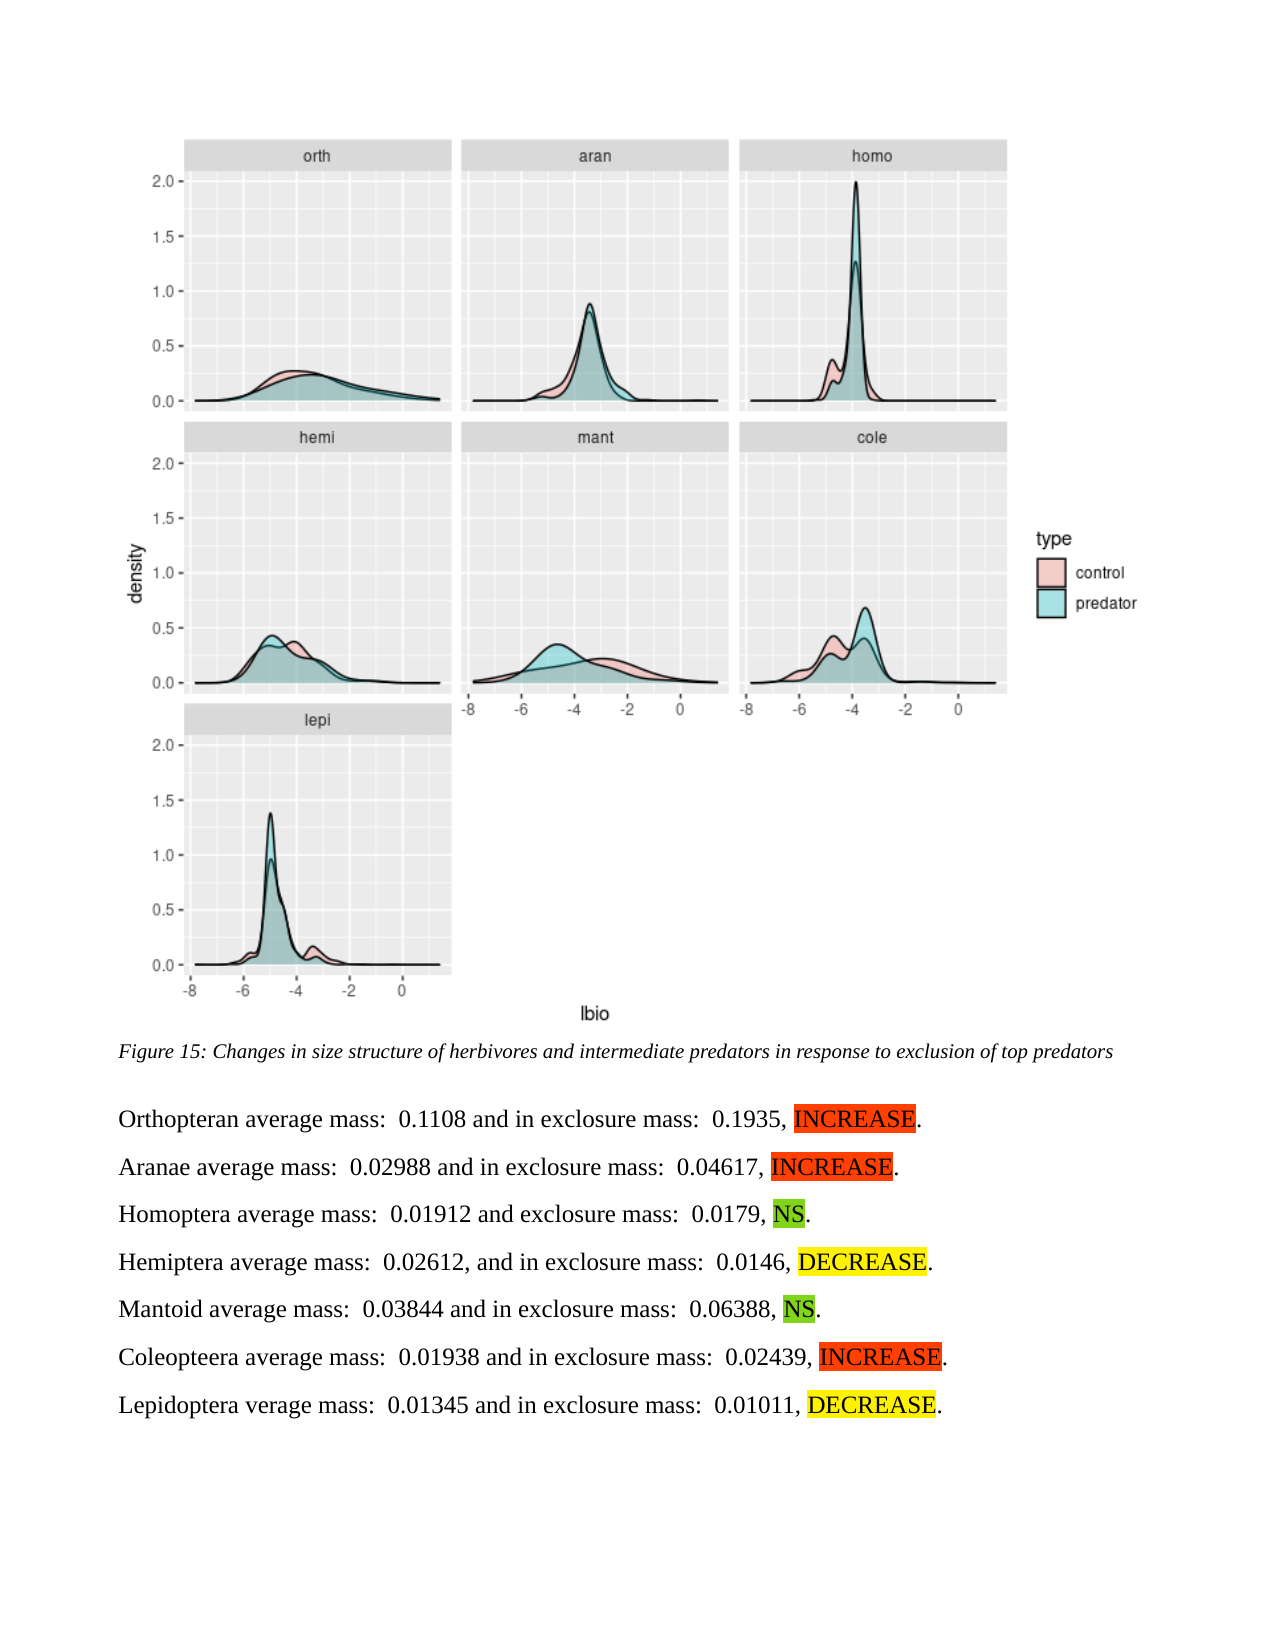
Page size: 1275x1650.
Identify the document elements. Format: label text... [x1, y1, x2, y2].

text Homoptera average mass: 0.01912 and exclosure mass: 0.0179, NS. [118, 1199, 1157, 1228]
text Mantoid average mass: 0.03844 and in exclosure mass: 0.06388, NS. [118, 1294, 1157, 1323]
text Figure 15: Changes in size structure of herbivores and intermediate predators in response to exclusion of top predators [118, 1035, 1157, 1063]
picture [118, 130, 1157, 1035]
text Orthopteran average mass: 0.1108 and in exclosure mass: 0.1935, INCREASE. [118, 1104, 1157, 1133]
text Coleopteera average mass: 0.01938 and in exclosure mass: 0.02439, INCREASE. [118, 1342, 1157, 1371]
text Aranae average mass: 0.02988 and in exclosure mass: 0.04617, INCREASE. [118, 1152, 1157, 1181]
text Lepidoptera verage mass: 0.01345 and in exclosure mass: 0.01011, DECREASE. [118, 1390, 1157, 1418]
text Hemiptera average mass: 0.02612, and in exclosure mass: 0.0146, DECREASE. [118, 1247, 1157, 1276]
